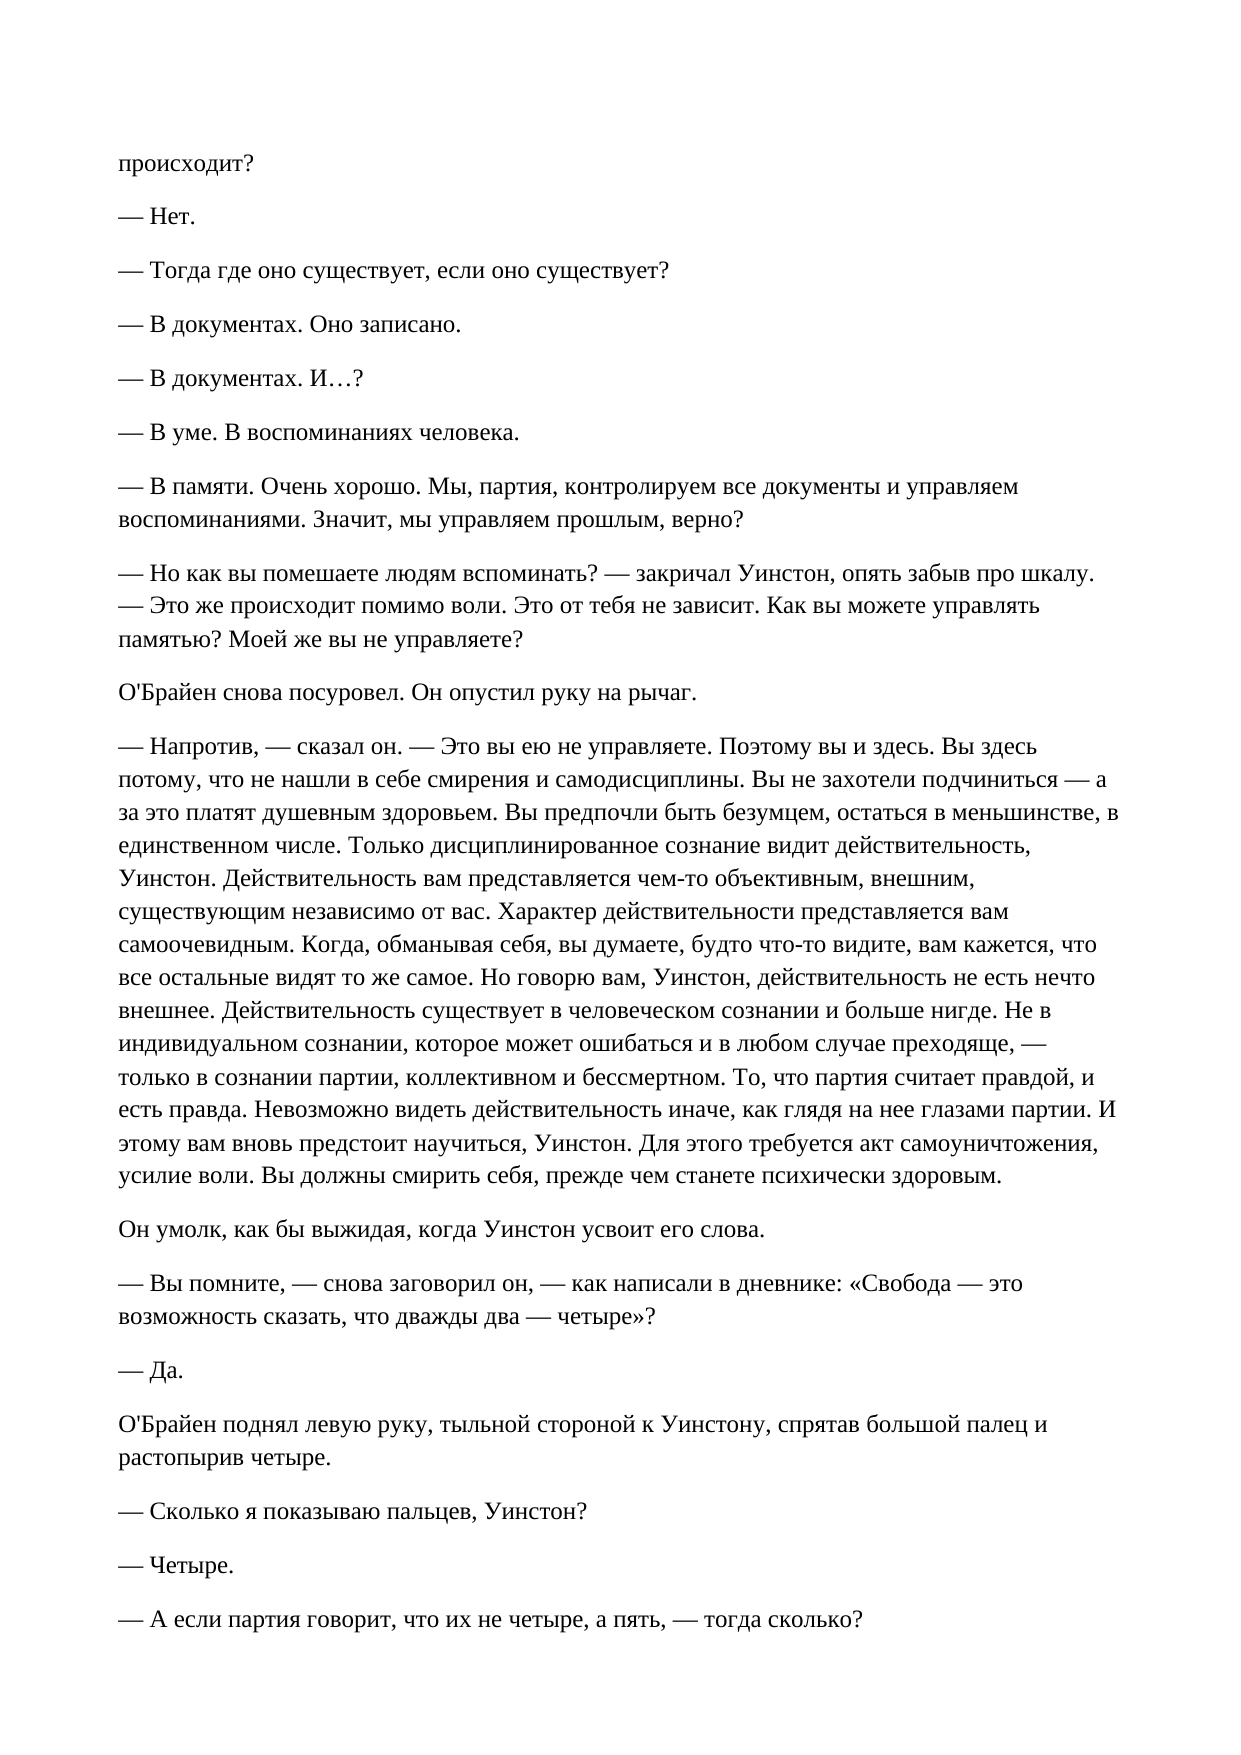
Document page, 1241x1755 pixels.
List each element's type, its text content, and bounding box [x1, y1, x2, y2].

text — Напротив, — сказал он. — Это вы ею не управляете. Поэтому вы и здесь. Вы здесь потому, что не нашли в себе смирения и самодисциплины. Вы не захотели подчиниться — а за это платят душевным здоровьем. Вы предпочли быть безумцем, остаться в меньшинстве, в единственном числе. Только дисциплинированное сознание видит действительность, Уинстон. Действительность вам представляется чем-то объективным, внешним, существующим независимо от вас. Характер действительности представляется вам самоочевидным. Когда, обманывая себя, вы думаете, будто что-то видите, вам кажется, что все остальные видят то же самое. Но говорю вам, Уинстон, действительность не есть нечто внешнее. Действительность существует в человеческом сознании и больше нигде. Не в индивидуальном сознании, которое может ошибаться и в любом случае преходяще, — только в сознании партии, коллективном и бессмертном. То, что партия считает правдой, и есть правда. Невозможно видеть действительность иначе, как глядя на нее глазами партии. И этому вам вновь предстоит научиться, Уинстон. Для этого требуется акт самоуничтожения, усилие воли. Вы должны смирить себя, прежде чем станете психически здоровым. [118, 731, 1122, 1189]
text — В уме. В воспоминаниях человека. [118, 417, 1122, 446]
text — Да. [118, 1355, 1122, 1384]
text — В памяти. Очень хорошо. Мы, партия, контролируем все документы и управляем воспоминаниями. Значит, мы управляем прошлым, верно? [118, 471, 1122, 532]
text О'Брайен поднял левую руку, тыльной стороной к Уинстону, спрятав большой палец и растопырив четыре. [118, 1409, 1122, 1471]
text — А если партия говорит, что их не четыре, а пять, — тогда сколько? [118, 1604, 1122, 1632]
text — Тогда где оно существует, если оно существует? [118, 255, 1122, 284]
text О'Брайен снова посуровел. Он опустил руку на рычаг. [118, 677, 1122, 706]
text — Четыре. [118, 1550, 1122, 1578]
text Он умолк, как бы выжидая, когда Уинстон усвоит его слова. [118, 1214, 1122, 1243]
text — Вы помните, — снова заговорил он, — как написали в дневнике: «Свобода — это возможность сказать, что дважды два — четыре»? [118, 1268, 1122, 1330]
text — Нет. [118, 201, 1122, 230]
text — Но как вы помешаете людям вспоминать? — закричал Уинстон, опять забыв про шкалу. — Это же происходит помимо воли. Это от тебя не зависит. Как вы можете управлять памятью? Моей же вы не управляете? [118, 558, 1122, 652]
text — Сколько я показываю пальцев, Уинстон? [118, 1496, 1122, 1525]
text — В документах. Оно записано. [118, 309, 1122, 338]
text происходит? [118, 148, 1122, 176]
text — В документах. И…? [118, 363, 1122, 392]
